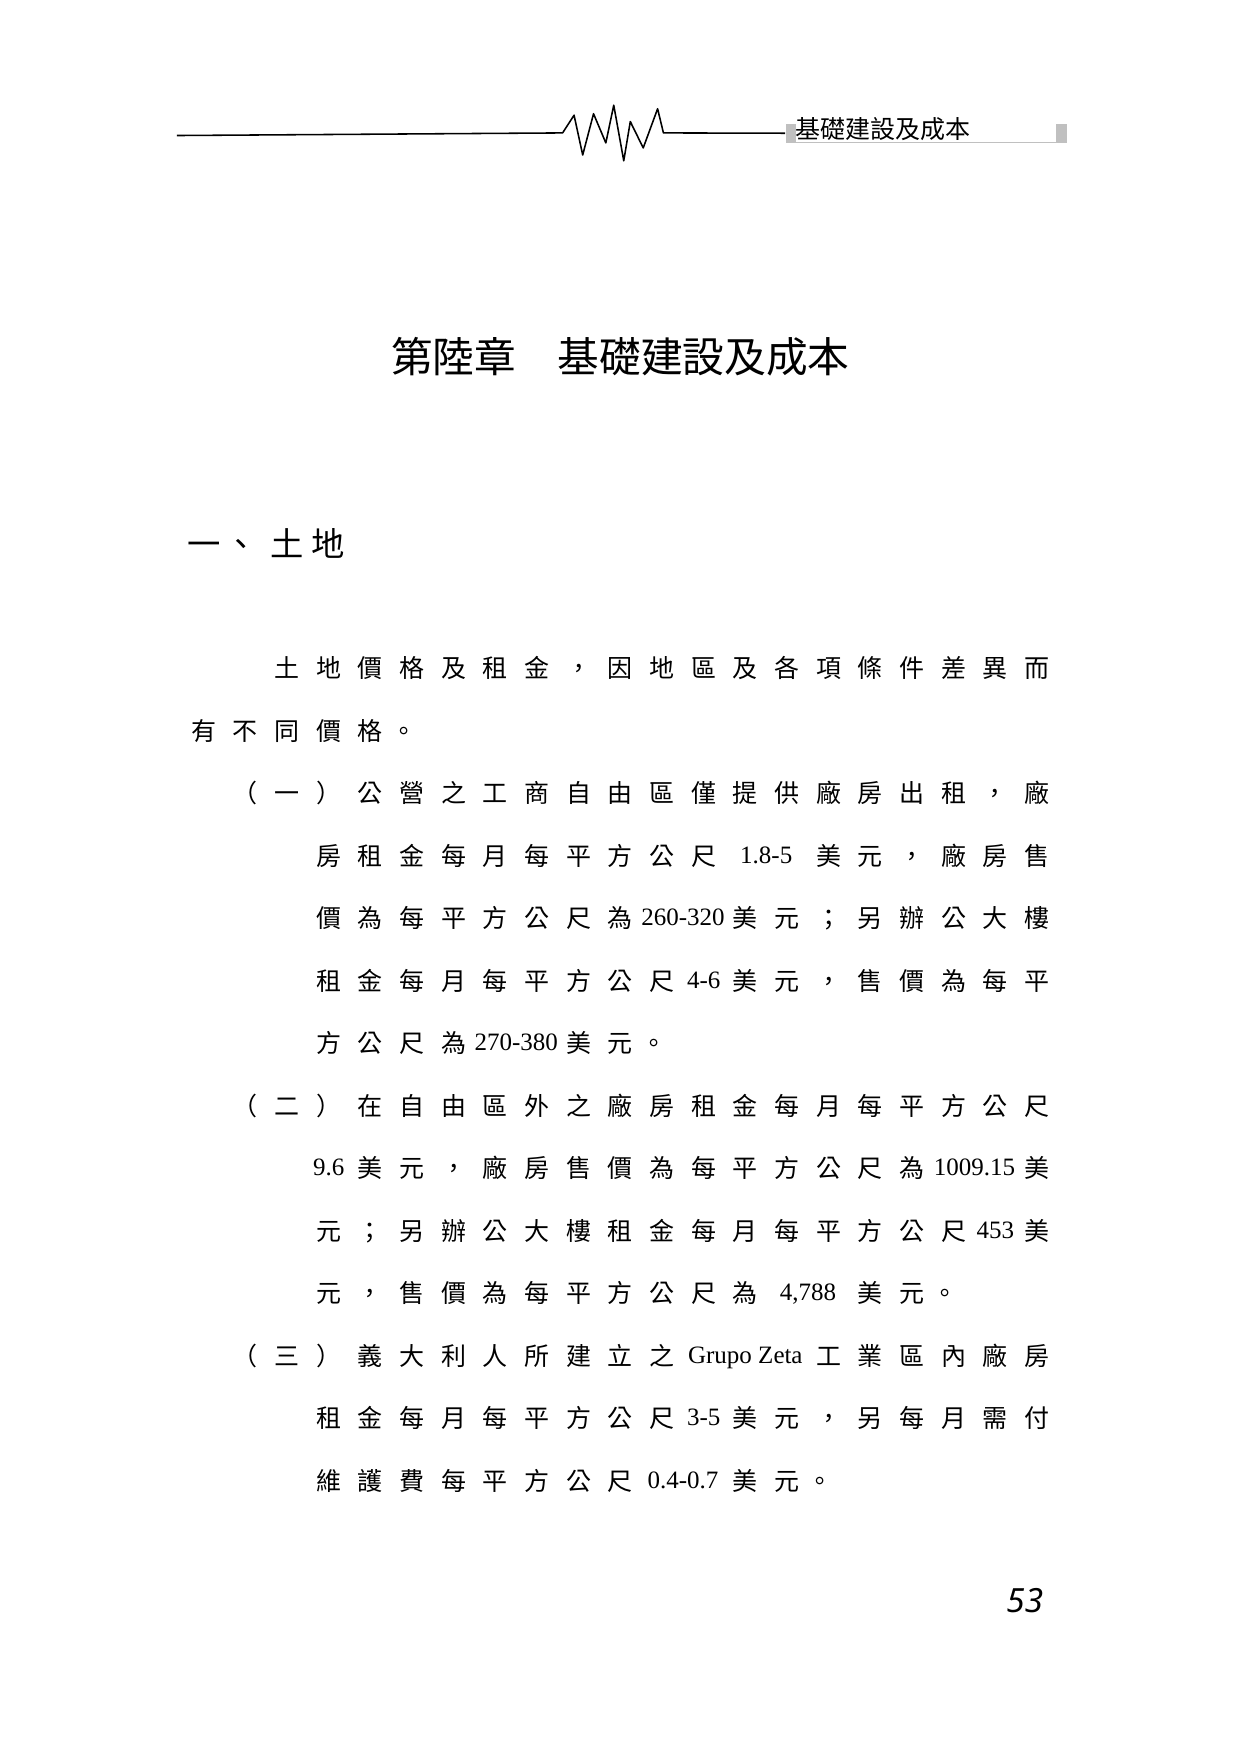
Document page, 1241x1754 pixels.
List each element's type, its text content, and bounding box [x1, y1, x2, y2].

text （三）義大利人所建立之Grupo Zeta工業區內廠房租金每月每平方公尺3-5美元，另每月需付維護費每平方公尺0.4-0.7美元。 [207, 1313, 1058, 1500]
text 第陸章 基礎建設及成本 [183, 313, 1058, 375]
text （二）在自由區外之廠房租金每月每平方公尺9.6美元，廠房售價為每平方公尺為1009.15美元；另辦公大樓租金每月每平方公尺453美元，售價為每平方公尺為4,788美元。 [207, 1063, 1058, 1313]
text 土地價格及租金，因地區及各項條件差異而有不同價格。 [183, 625, 1058, 750]
text 一、土地 [183, 500, 1058, 563]
text （一）公營之工商自由區僅提供廠房出租，廠房租金每月每平方公尺1.8-5美元，廠房售價為每平方公尺為260-320美元；另辦公大樓租金每月每平方公尺4-6美元，售價為每平方公尺為270-380美元。 [207, 750, 1058, 1063]
